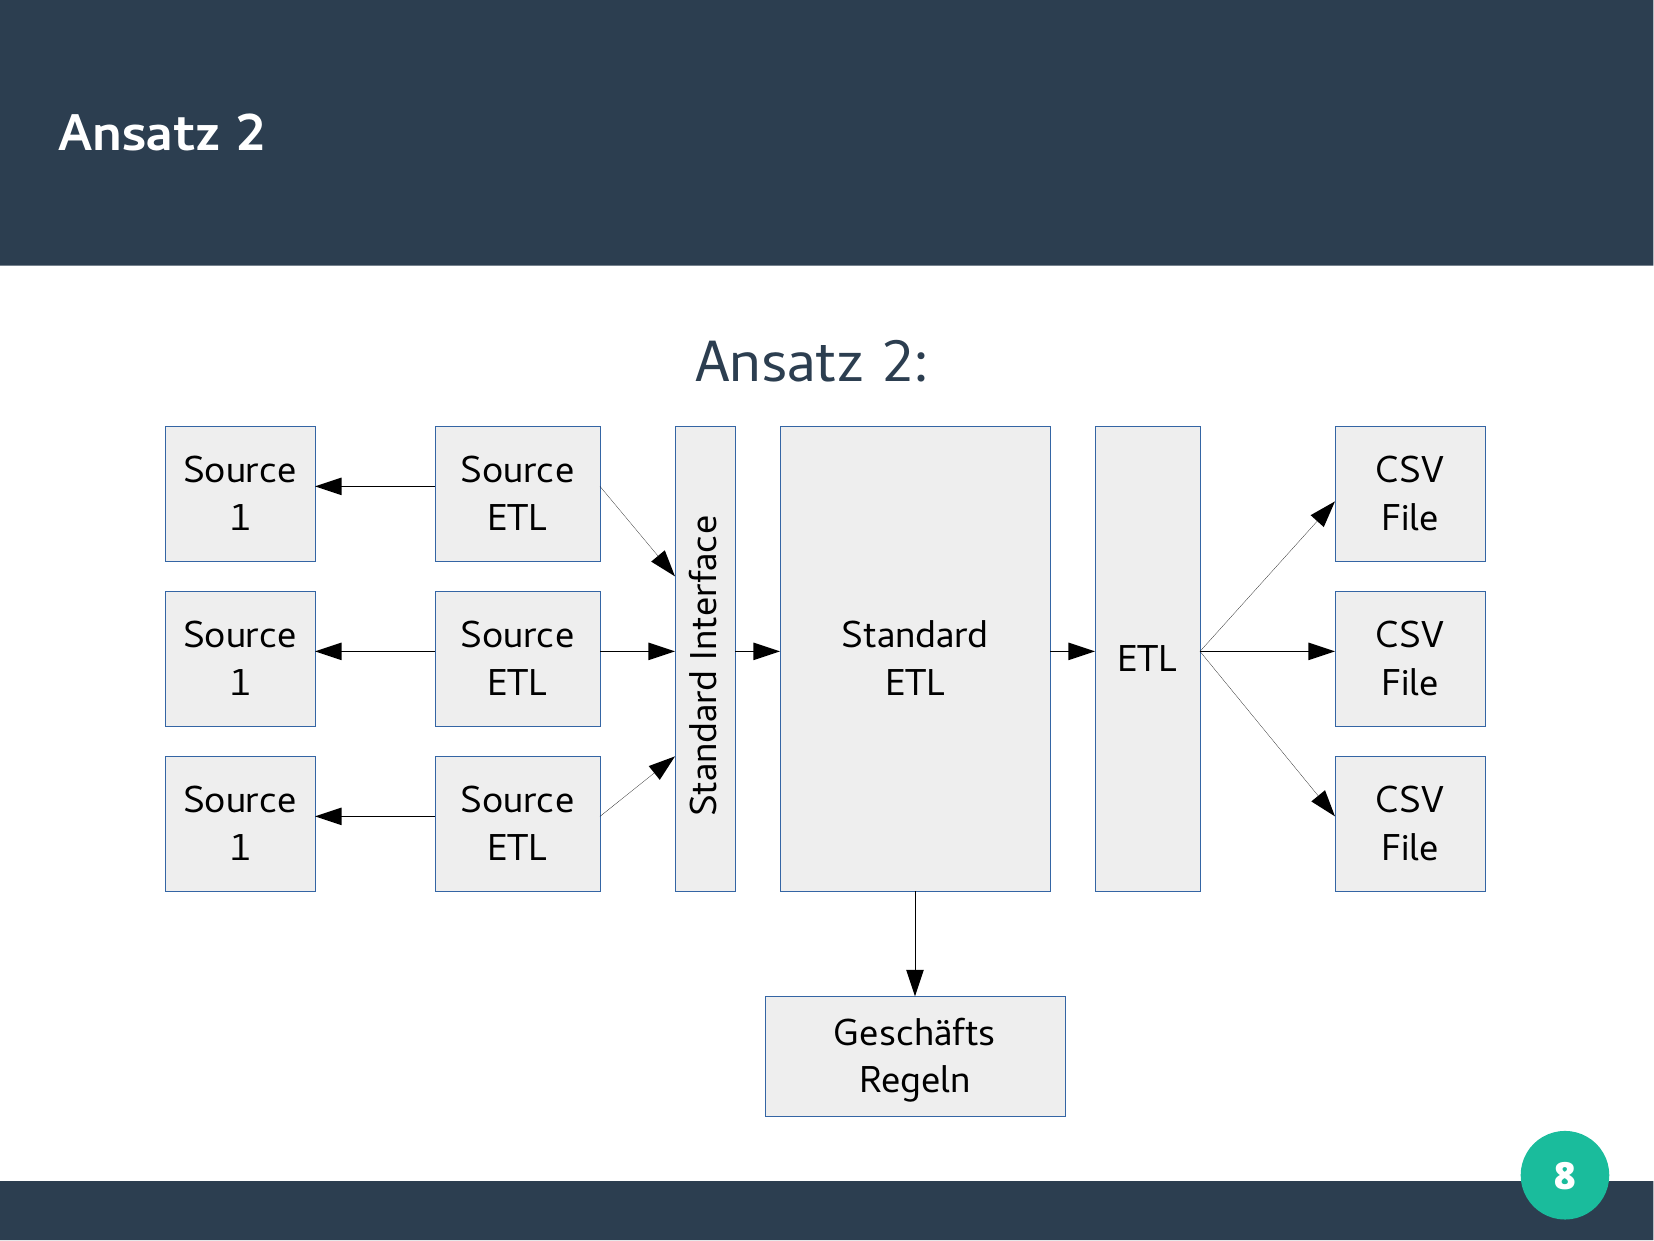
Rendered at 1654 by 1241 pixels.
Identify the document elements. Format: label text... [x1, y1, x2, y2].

text_box Geschäfts Regeln [765, 996, 1066, 1117]
text_box Standard Interface [672, 426, 736, 832]
subtitle Ansatz 2: [59, 324, 1565, 1093]
title Ansatz 2 [59, 59, 1595, 207]
text_box Source ETL [435, 426, 601, 562]
text_box CSV File [1335, 756, 1486, 892]
text_box CSV File [1335, 426, 1486, 562]
text_box Source 1 [165, 591, 316, 727]
text_box Source 1 [165, 426, 316, 562]
text_box CSV File [1335, 591, 1486, 727]
text_box Source 1 [165, 756, 316, 892]
text_box Source ETL [435, 591, 601, 727]
text_box Source ETL [435, 756, 601, 892]
text_box Standard ETL [780, 426, 1051, 892]
text_box ETL [1095, 426, 1201, 892]
